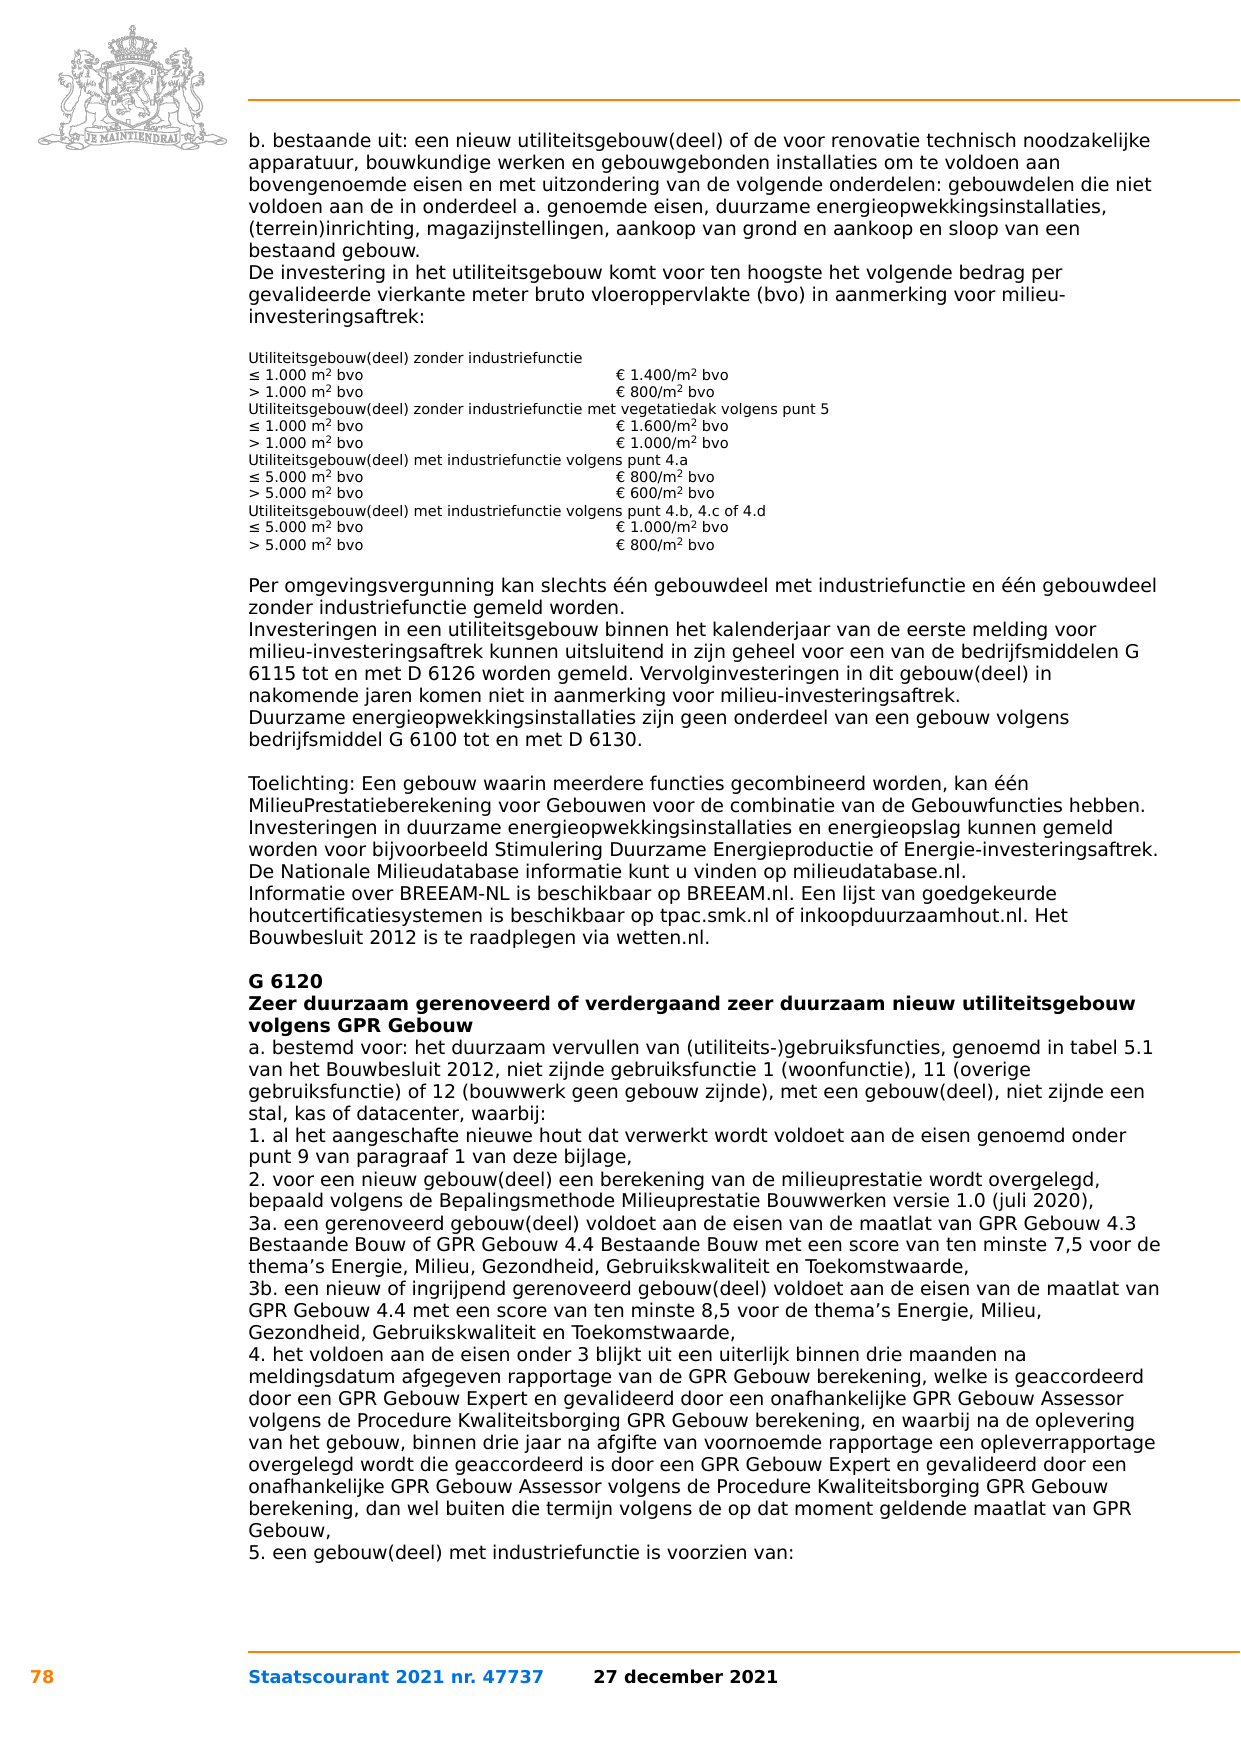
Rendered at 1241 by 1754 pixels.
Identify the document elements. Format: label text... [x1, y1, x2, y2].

table_cell > 1.000 m2 bvo [248, 435, 610, 451]
table_cell € 800/m2 bvo [610, 384, 1163, 401]
text G 6120 [248, 971, 1163, 993]
text a. bestemd voor: het duurzaam vervullen van (utiliteits-)gebruiksfuncties, genoemd in tabel 5.1 van het Bouwbesluit 2012, niet zijnde gebruiksfunctie 1 (woonfunctie), 11 (overige gebruiksfunctie) of 12 (bouwwerk geen gebouw zijnde), met een gebouw(deel), niet zijnde een stal, kas of datacenter, waarbij: [248, 1037, 1163, 1124]
table_cell > 1.000 m2 bvo [248, 384, 610, 401]
text 3a. een gerenoveerd gebouw(deel) voldoet aan de eisen van de maatlat van GPR Gebouw 4.3 Bestaande Bouw of GPR Gebouw 4.4 Bestaande Bouw met een score van ten minste 7,5 voor de thema’s Energie, Milieu, Gezondheid, Gebruikskwaliteit en Toekomstwaarde, [248, 1212, 1163, 1278]
table_cell ≤ 5.000 m2 bvo [248, 469, 610, 485]
table_cell Utiliteitsgebouw(deel) zonder industriefunctie met vegetatiedak volgens punt 5 [248, 401, 1163, 417]
table_cell > 5.000 m2 bvo [248, 485, 610, 502]
text 1. al het aangeschafte nieuwe hout dat verwerkt wordt voldoet aan de eisen genoemd onder punt 9 van paragraaf 1 van deze bijlage, [248, 1124, 1163, 1168]
text Toelichting: Een gebouw waarin meerdere functies gecombineerd worden, kan één MilieuPrestatieberekening voor Gebouwen voor de combinatie van de Gebouwfuncties hebben. Investeringen in duurzame energieopwekkingsinstallaties en energieopslag kunnen gemeld worden voor bijvoorbeeld Stimulering Duurzame Energieproductie of Energie-investeringsaftrek. De Nationale Milieudatabase informatie kunt u vinden op milieudatabase.nl. [248, 773, 1163, 883]
table_cell ≤ 1.000 m2 bvo [248, 367, 610, 383]
table_cell € 1.000/m2 bvo [610, 519, 1163, 536]
text Per omgevingsvergunning kan slechts één gebouwdeel met industriefunctie en één gebouwdeel zonder industriefunctie gemeld worden. [248, 575, 1163, 619]
table_cell € 1.000/m2 bvo [610, 435, 1163, 451]
table_cell ≤ 5.000 m2 bvo [248, 519, 610, 536]
table_cell € 800/m2 bvo [610, 469, 1163, 485]
table_cell € 600/m2 bvo [610, 485, 1163, 502]
picture [38, 25, 227, 150]
text 3b. een nieuw of ingrijpend gerenoveerd gebouw(deel) voldoet aan de eisen van de maatlat van GPR Gebouw 4.4 met een score van ten minste 8,5 voor de thema’s Energie, Milieu, Gezondheid, Gebruikskwaliteit en Toekomstwaarde, [248, 1278, 1163, 1344]
text b. bestaande uit: een nieuw utiliteitsgebouw(deel) of de voor renovatie technisch noodzakelijke apparatuur, bouwkundige werken en gebouwgebonden installaties om te voldoen aan bovengenoemde eisen en met uitzondering van de volgende onderdelen: gebouwdelen die niet voldoen aan de in onderdeel a. genoemde eisen, duurzame energieopwekkingsinstallaties, (terrein)inrichting, magazijnstellingen, aankoop van grond en aankoop en sloop van een bestaand gebouw. [248, 130, 1163, 262]
text 4. het voldoen aan de eisen onder 3 blijkt uit een uiterlijk binnen drie maanden na meldingsdatum afgegeven rapportage van de GPR Gebouw berekening, welke is geaccordeerd door een GPR Gebouw Expert en gevalideerd door een onafhankelijke GPR Gebouw Assessor volgens de Procedure Kwaliteitsborging GPR Gebouw berekening, en waarbij na de oplevering van het gebouw, binnen drie jaar na afgifte van voornoemde rapportage een opleverrapportage overgelegd wordt die geaccordeerd is door een GPR Gebouw Expert en gevalideerd door een onafhankelijke GPR Gebouw Assessor volgens de Procedure Kwaliteitsborging GPR Gebouw berekening, dan wel buiten die termijn volgens de op dat moment geldende maatlat van GPR Gebouw, [248, 1344, 1163, 1542]
text Informatie over BREEAM-NL is beschikbaar op BREEAM.nl. Een lijst van goedgekeurde houtcertificatiesystemen is beschikbaar op tpac.smk.nl of inkoopduurzaamhout.nl. Het Bouwbesluit 2012 is te raadplegen via wetten.nl. [248, 883, 1163, 949]
table_cell Utiliteitsgebouw(deel) met industriefunctie volgens punt 4.b, 4.c of 4.d [248, 503, 1163, 519]
text Duurzame energieopwekkingsinstallaties zijn geen onderdeel van een gebouw volgens bedrijfsmiddel G 6100 tot en met D 6130. [248, 707, 1163, 751]
table_cell > 5.000 m2 bvo [248, 536, 610, 553]
text De investering in het utiliteitsgebouw komt voor ten hoogste het volgende bedrag per gevalideerde vierkante meter bruto vloeroppervlakte (bvo) in aanmerking voor milieu-investeringsaftrek: [248, 262, 1163, 328]
table_cell ≤ 1.000 m2 bvo [248, 418, 610, 434]
table_cell € 1.400/m2 bvo [610, 367, 1163, 383]
table_cell Utiliteitsgebouw(deel) met industriefunctie volgens punt 4.a [248, 451, 1163, 468]
text 5. een gebouw(deel) met industriefunctie is voorzien van: [248, 1542, 1163, 1564]
table_header Utiliteitsgebouw(deel) zonder industriefunctie [248, 350, 1163, 367]
text 2. voor een nieuw gebouw(deel) een berekening van de milieuprestatie wordt overgelegd, bepaald volgens de Bepalingsmethode Milieuprestatie Bouwwerken versie 1.0 (juli 2020), [248, 1168, 1163, 1212]
text Investeringen in een utiliteitsgebouw binnen het kalenderjaar van de eerste melding voor milieu-investeringsaftrek kunnen uitsluitend in zijn geheel voor een van de bedrijfsmiddelen G 6115 tot en met D 6126 worden gemeld. Vervolginvesteringen in dit gebouw(deel) in nakomende jaren komen niet in aanmerking voor milieu-investeringsaftrek. [248, 619, 1163, 707]
table_cell € 1.600/m2 bvo [610, 418, 1163, 434]
text Zeer duurzaam gerenoveerd of verdergaand zeer duurzaam nieuw utiliteitsgebouw volgens GPR Gebouw [248, 993, 1163, 1037]
table_cell € 800/m2 bvo [610, 536, 1163, 553]
